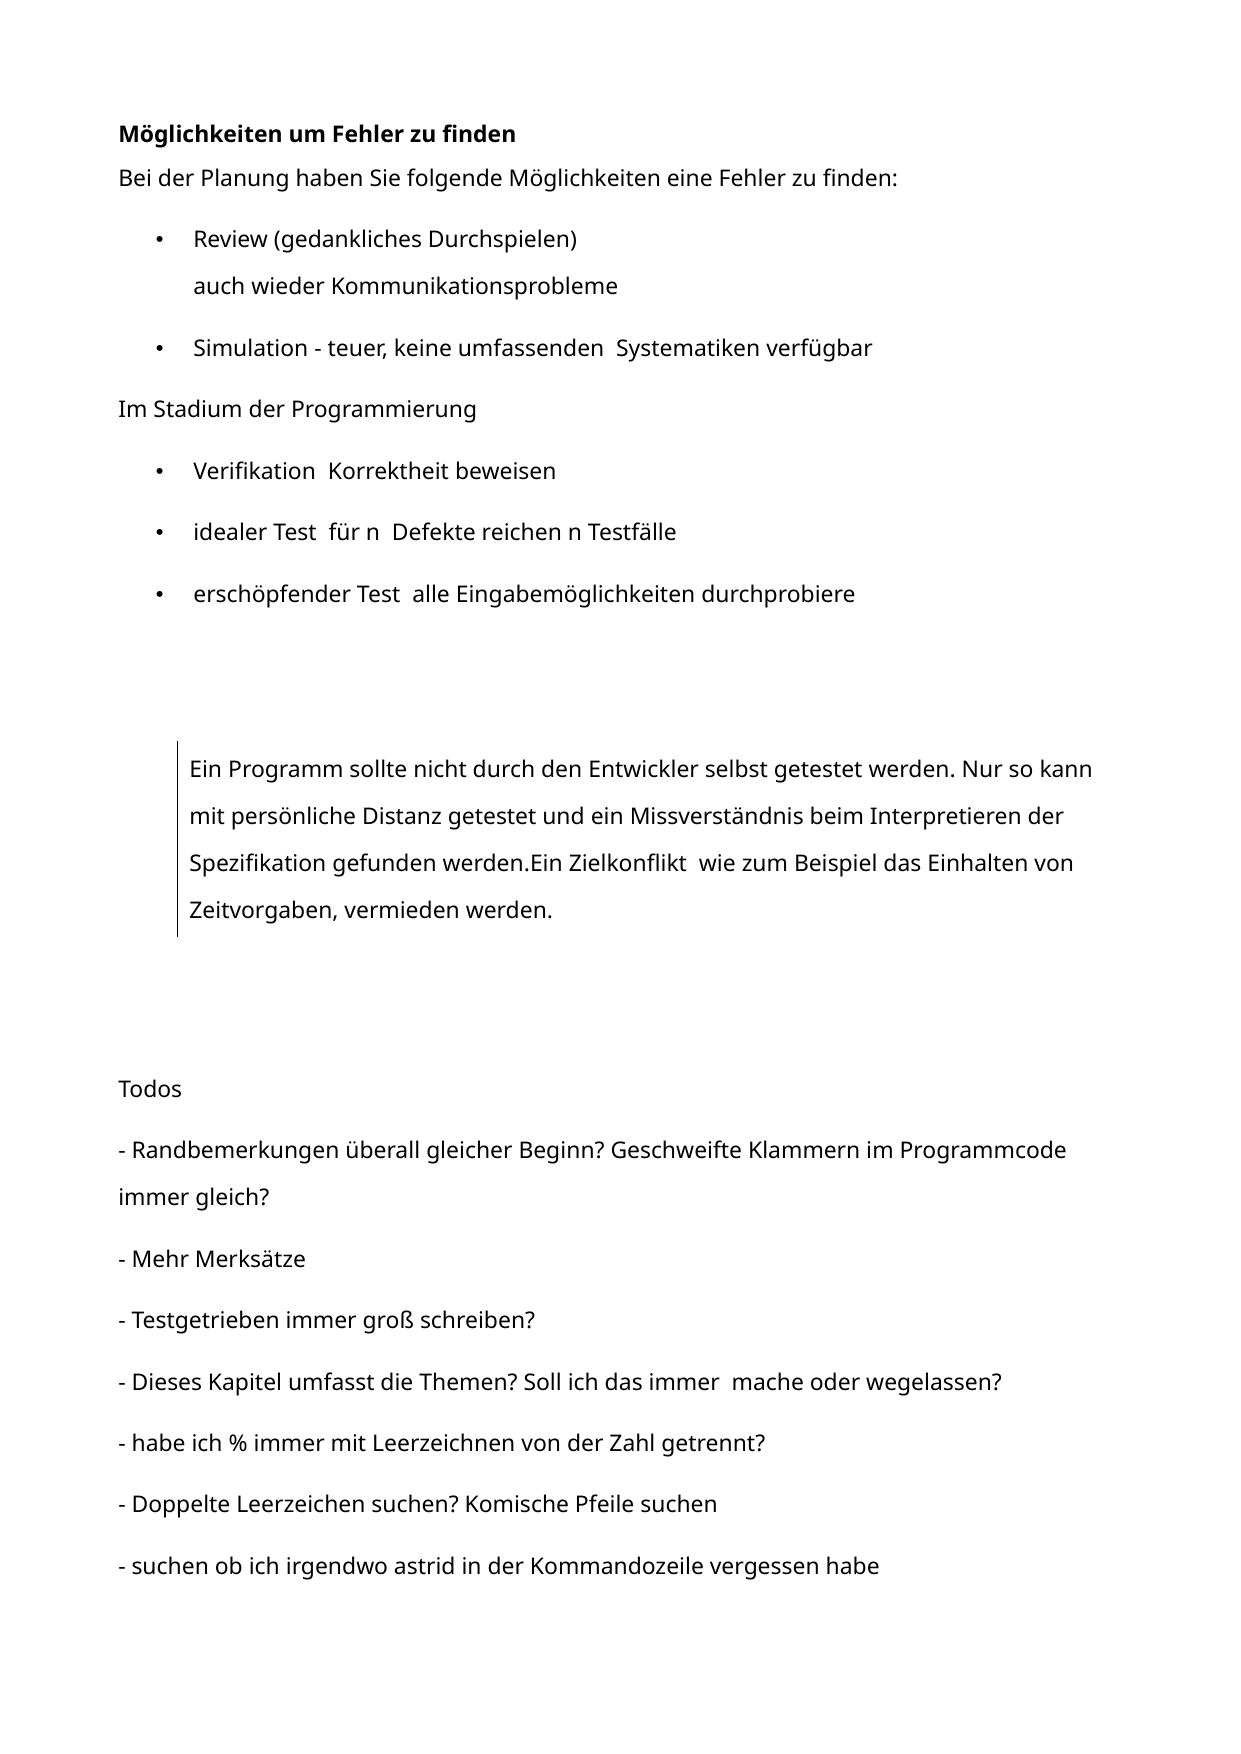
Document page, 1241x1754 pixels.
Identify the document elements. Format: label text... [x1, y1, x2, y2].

text - habe ich % immer mit Leerzeichnen von der Zahl getrennt? [118, 1427, 1122, 1458]
text - Dieses Kapitel umfasst die Themen? Soll ich das immer mache oder wegelassen? [118, 1365, 1122, 1397]
text Ein Programm sollte nicht durch den Entwickler selbst getestet werden. Nur so kann mit persönliche Distanz getestet und ein Missverständnis beim Interpretieren der Spezifikation gefunden werden.Ein Zielkonflikt wie zum Beispiel das Einhalten von Zeitvorgaben, vermieden werden. [178, 741, 1122, 937]
text - Doppelte Leerzeichen suchen? Komische Pfeile suchen [118, 1488, 1122, 1519]
list Verifikation Korrektheit beweisen [156, 454, 1122, 486]
text - Mehr Merksätze [118, 1242, 1122, 1274]
text - Testgetrieben immer groß schreiben? [118, 1304, 1122, 1335]
list Simulation - teuer, keine umfassenden Systematiken verfügbar [156, 332, 1122, 363]
text Im Stadium der Programmierung [118, 393, 1122, 424]
list idealer Test für n Defekte reichen n Testfälle [156, 516, 1122, 547]
subtitle Möglichkeiten um Fehler zu finden [118, 118, 1122, 149]
list Review (gedankliches Durchspielen) auch wieder Kommunikationsprobleme [156, 223, 1122, 301]
text - Randbemerkungen überall gleicher Beginn? Geschweifte Klammern im Programmcode immer gleich? [118, 1134, 1122, 1212]
text Bei der Planung haben Sie folgende Möglichkeiten eine Fehler zu finden: [118, 162, 1122, 193]
list erschöpfender Test alle Eingabemöglichkeiten durchprobiere [156, 577, 1122, 609]
text - suchen ob ich irgendwo astrid in der Kommandozeile vergessen habe [118, 1550, 1122, 1581]
text Todos [118, 1073, 1122, 1104]
